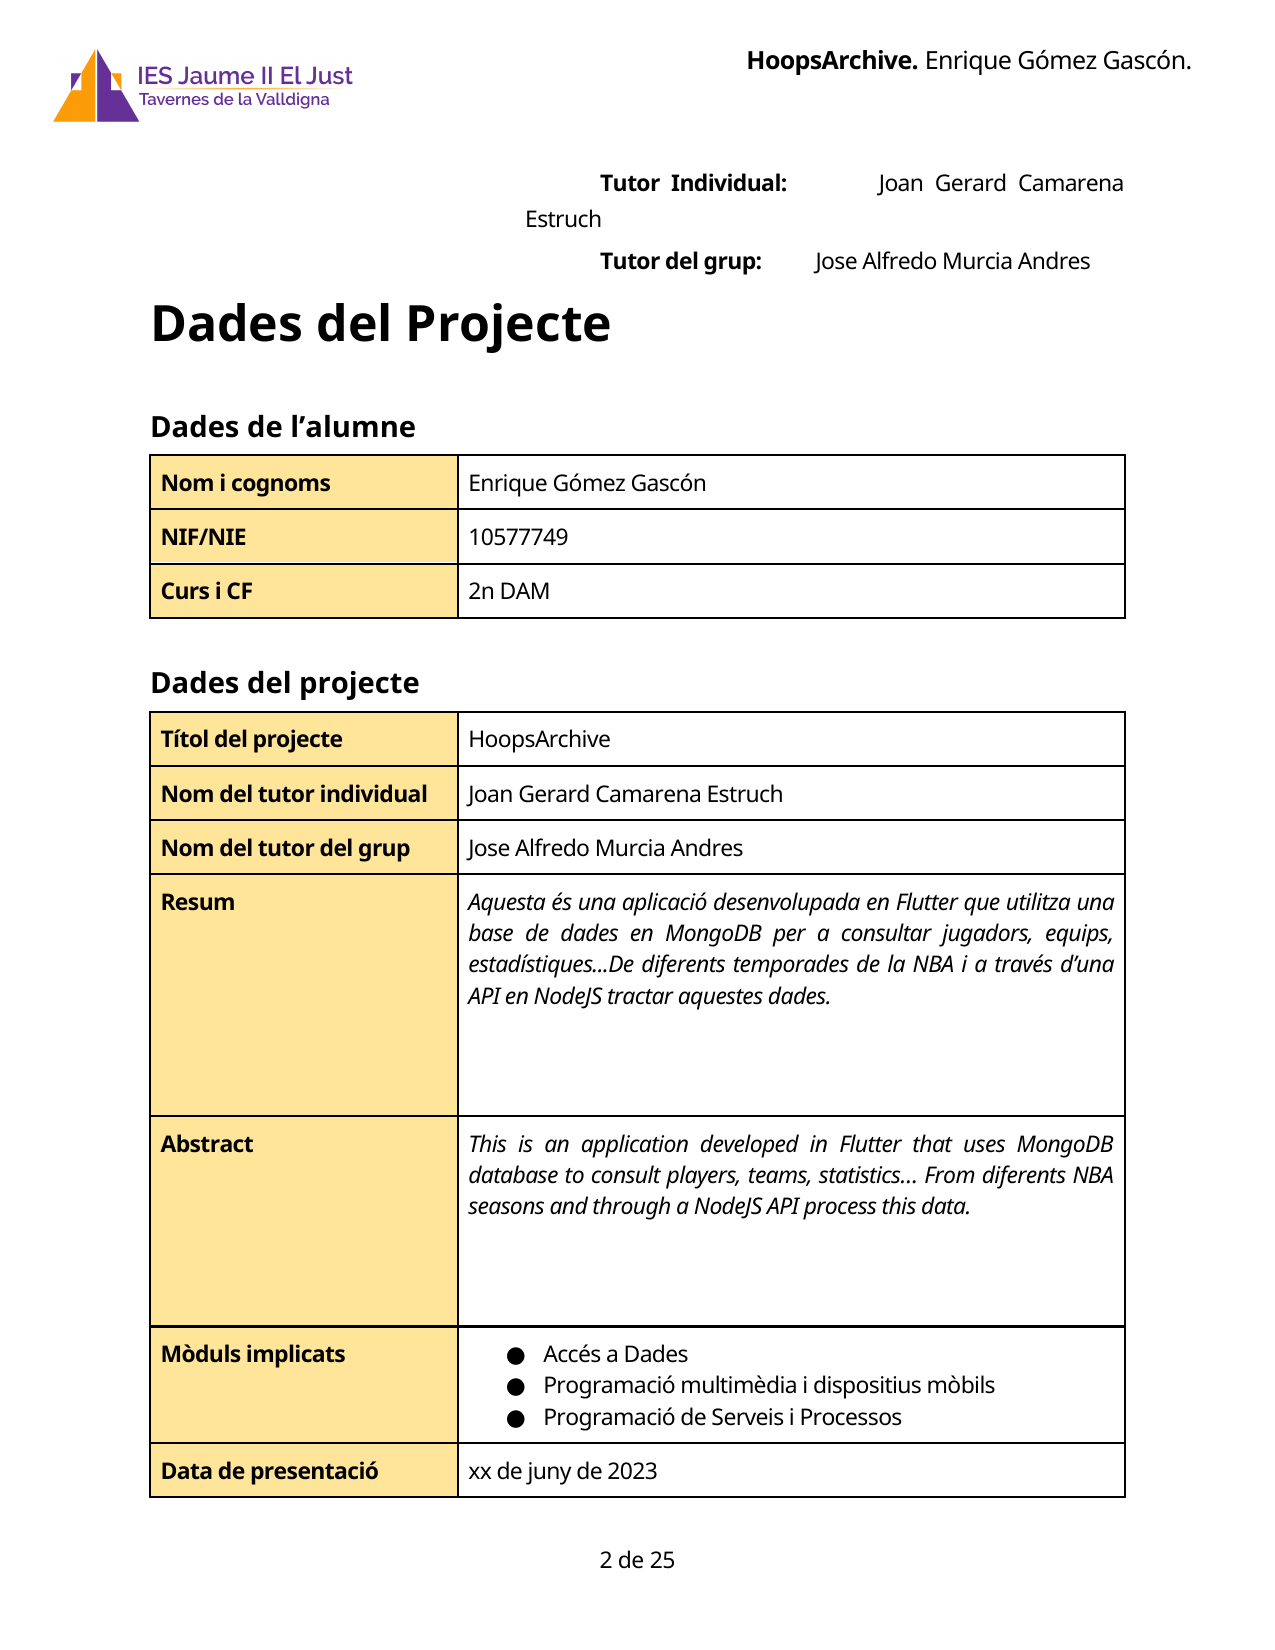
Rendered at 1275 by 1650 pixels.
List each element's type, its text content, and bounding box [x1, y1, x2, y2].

table_header Títol del projecte [151, 713, 457, 765]
subtitle Dades de l’alumne [150, 406, 1124, 446]
table_cell Curs i CF [151, 565, 457, 617]
table_header Nom i cognoms [151, 456, 457, 508]
subtitle Dades del projecte [150, 663, 1124, 702]
table_cell Aquesta és una aplicació desenvolupada en Flutter que utilitza una base de dades en MongoDB per a consultar jugadors, equips, estadístiques...De diferents temporades de la NBA i a través d’una API en NodeJS tractar aquestes dades. [459, 875, 1124, 1115]
table_cell Nom del tutor individual [151, 767, 457, 819]
table_cell Abstract [151, 1117, 457, 1325]
table_cell Joan Gerard Camarena Estruch [459, 767, 1124, 819]
table_header HoopsArchive [459, 713, 1124, 765]
table_cell Data de presentació [151, 1444, 457, 1496]
table_cell This is an application developed in Flutter that uses MongoDB database to consult players, teams, statistics… From diferents NBA seasons and through a NodeJS API process this data. [459, 1117, 1124, 1325]
text Tutor del grup: Jose Alfredo Murcia Andres [525, 245, 1124, 277]
table_cell Nom del tutor del grup [151, 821, 457, 873]
table_cell 2n DAM [459, 565, 1124, 617]
table_cell 10577749 [459, 510, 1124, 562]
subtitle Dades del Projecte [150, 288, 1124, 356]
text Tutor Individual: Joan Gerard Camarena Estruch [525, 167, 1124, 234]
picture [49, 42, 353, 129]
table_cell Accés a Dades Programació multimèdia i dispositius mòbils Programació de Serveis i Processos [459, 1328, 1124, 1442]
table_cell Resum [151, 875, 457, 1115]
table_cell Mòduls implicats [151, 1328, 457, 1442]
table_header Enrique Gómez Gascón [459, 456, 1124, 508]
table_cell NIF/NIE [151, 510, 457, 562]
table_cell xx de juny de 2023 [459, 1444, 1124, 1496]
table_cell Jose Alfredo Murcia Andres [459, 821, 1124, 873]
